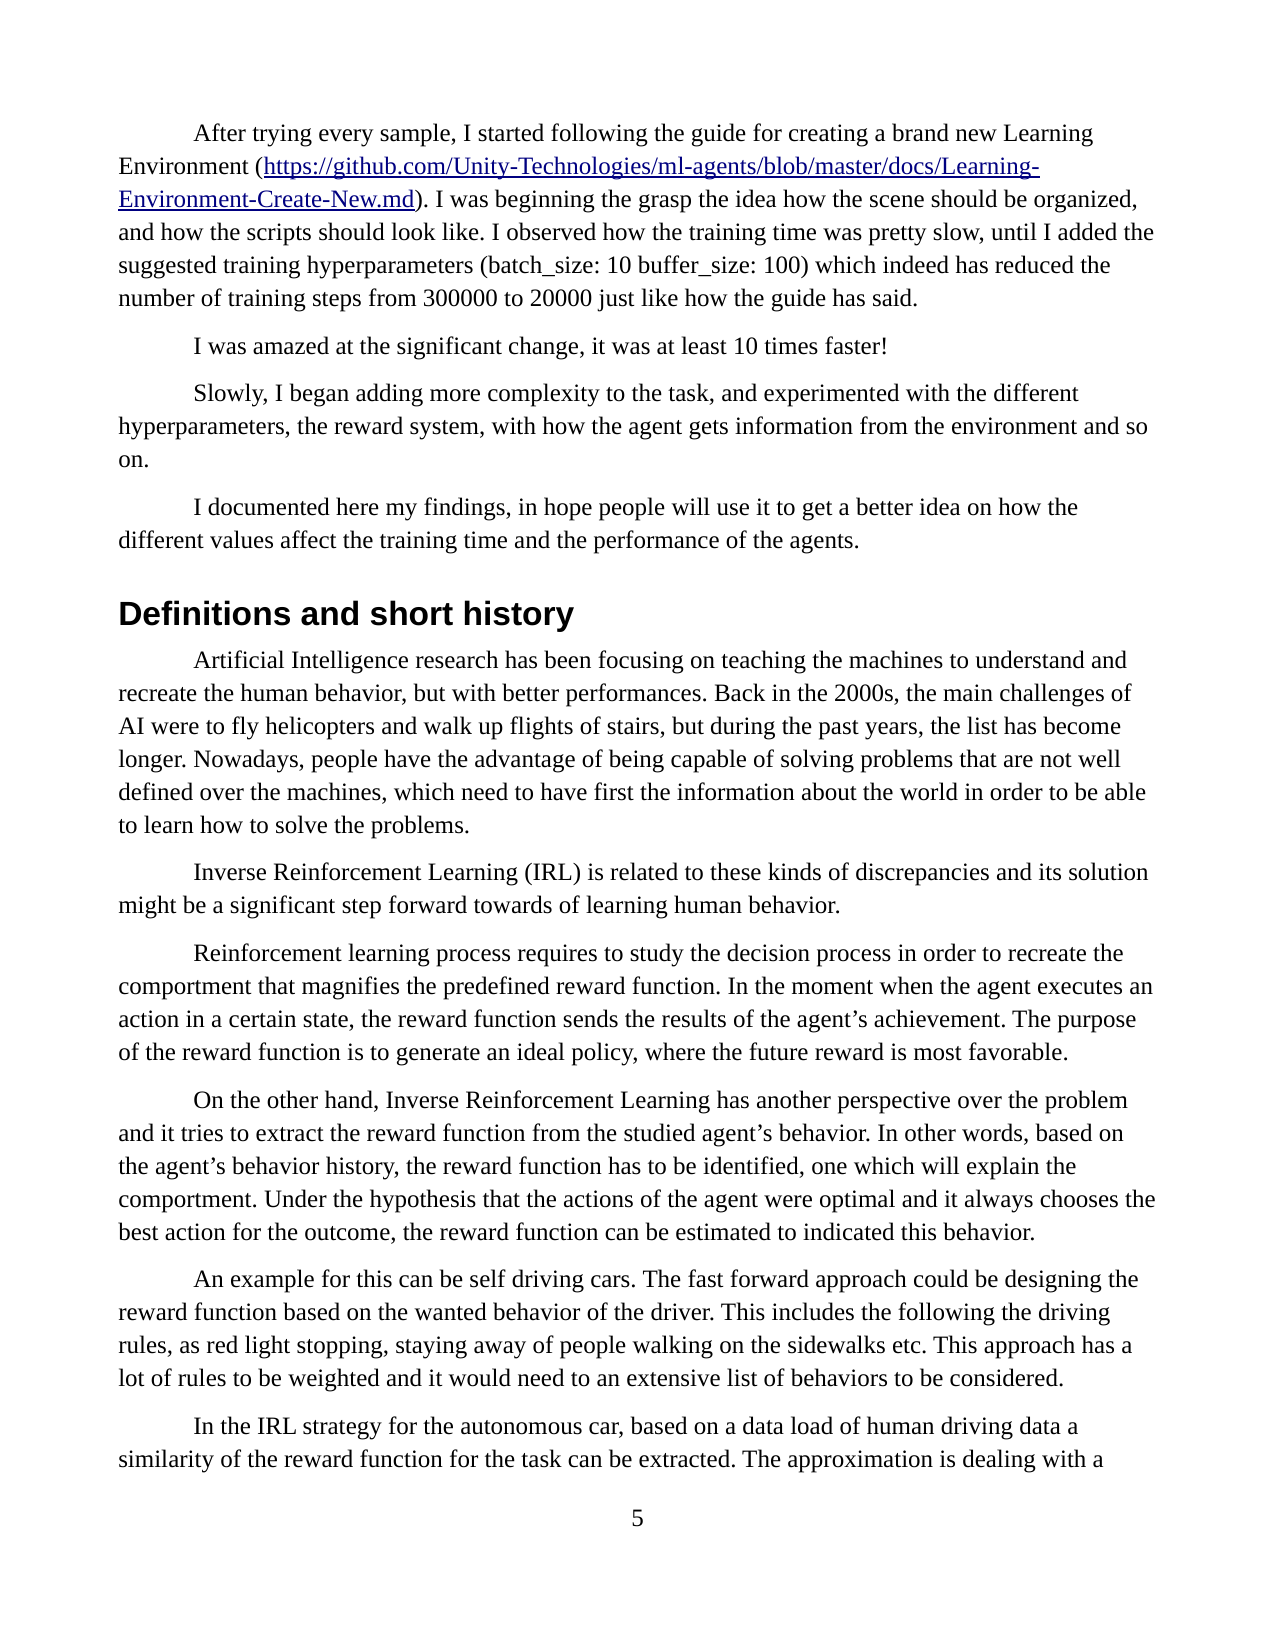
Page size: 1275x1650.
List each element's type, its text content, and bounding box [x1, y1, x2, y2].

text After trying every sample, I started following the guide for creating a brand new Learning Environment (https://github.com/Unity-Technologies/ml-agents/blob/master/docs/Learning-Environment-Create-New.md). I was beginning the grasp the idea how the scene should be organized, and how the scripts should look like. I observed how the training time was pretty slow, until I added the suggested training hyperparameters (batch_size: 10 buffer_size: 100) which indeed has reduced the number of training steps from 300000 to 20000 just like how the guide has said. [118, 118, 1157, 312]
text On the other hand, Inverse Reinforcement Learning has another perspective over the problem and it tries to extract the reward function from the studied agent’s behavior. In other words, based on the agent’s behavior history, the reward function has to be identified, one which will explain the comportment. Under the hypothesis that the actions of the agent were optimal and it always chooses the best action for the outcome, the reward function can be estimated to indicated this behavior. [118, 1085, 1157, 1246]
text An example for this can be self driving cars. The fast forward approach could be designing the reward function based on the wanted behavior of the driver. This includes the following the driving rules, as red light stopping, staying away of people walking on the sidewalks etc. This approach has a lot of rules to be weighted and it would need to an extensive list of behaviors to be considered. [118, 1264, 1157, 1392]
text Slowly, I began adding more complexity to the task, and experimented with the different hyperparameters, the reward system, with how the agent gets information from the environment and so on. [118, 378, 1157, 473]
text Artificial Intelligence research has been focusing on teaching the machines to understand and recreate the human behavior, but with better performances. Back in the 2000s, the main challenges of AI were to fly helicopters and walk up flights of stairs, but during the past years, the list has become longer. Nowadays, people have the advantage of being capable of solving problems that are not well defined over the machines, which need to have first the information about the world in order to be able to learn how to solve the problems. [118, 645, 1157, 838]
text Reinforcement learning process requires to study the decision process in order to recreate the comportment that magnifies the predefined reward function. In the moment when the agent executes an action in a certain state, the reward function sends the results of the agent’s achievement. The purpose of the reward function is to generate an ideal policy, where the future reward is most favorable. [118, 938, 1157, 1066]
text Inverse Reinforcement Learning (IRL) is related to these kinds of discrepancies and its solution might be a significant step forward towards of learning human behavior. [118, 857, 1157, 919]
text In the IRL strategy for the autonomous car, based on a data load of human driving data a similarity of the reward function for the task can be extracted. The approximation is dealing with a [118, 1411, 1157, 1473]
subtitle Definitions and short history [118, 593, 1157, 632]
text I was amazed at the significant change, it was at least 10 times faster! [118, 331, 1157, 359]
text I documented here my findings, in hope people will use it to get a better idea on how the different values affect the training time and the performance of the agents. [118, 492, 1157, 554]
